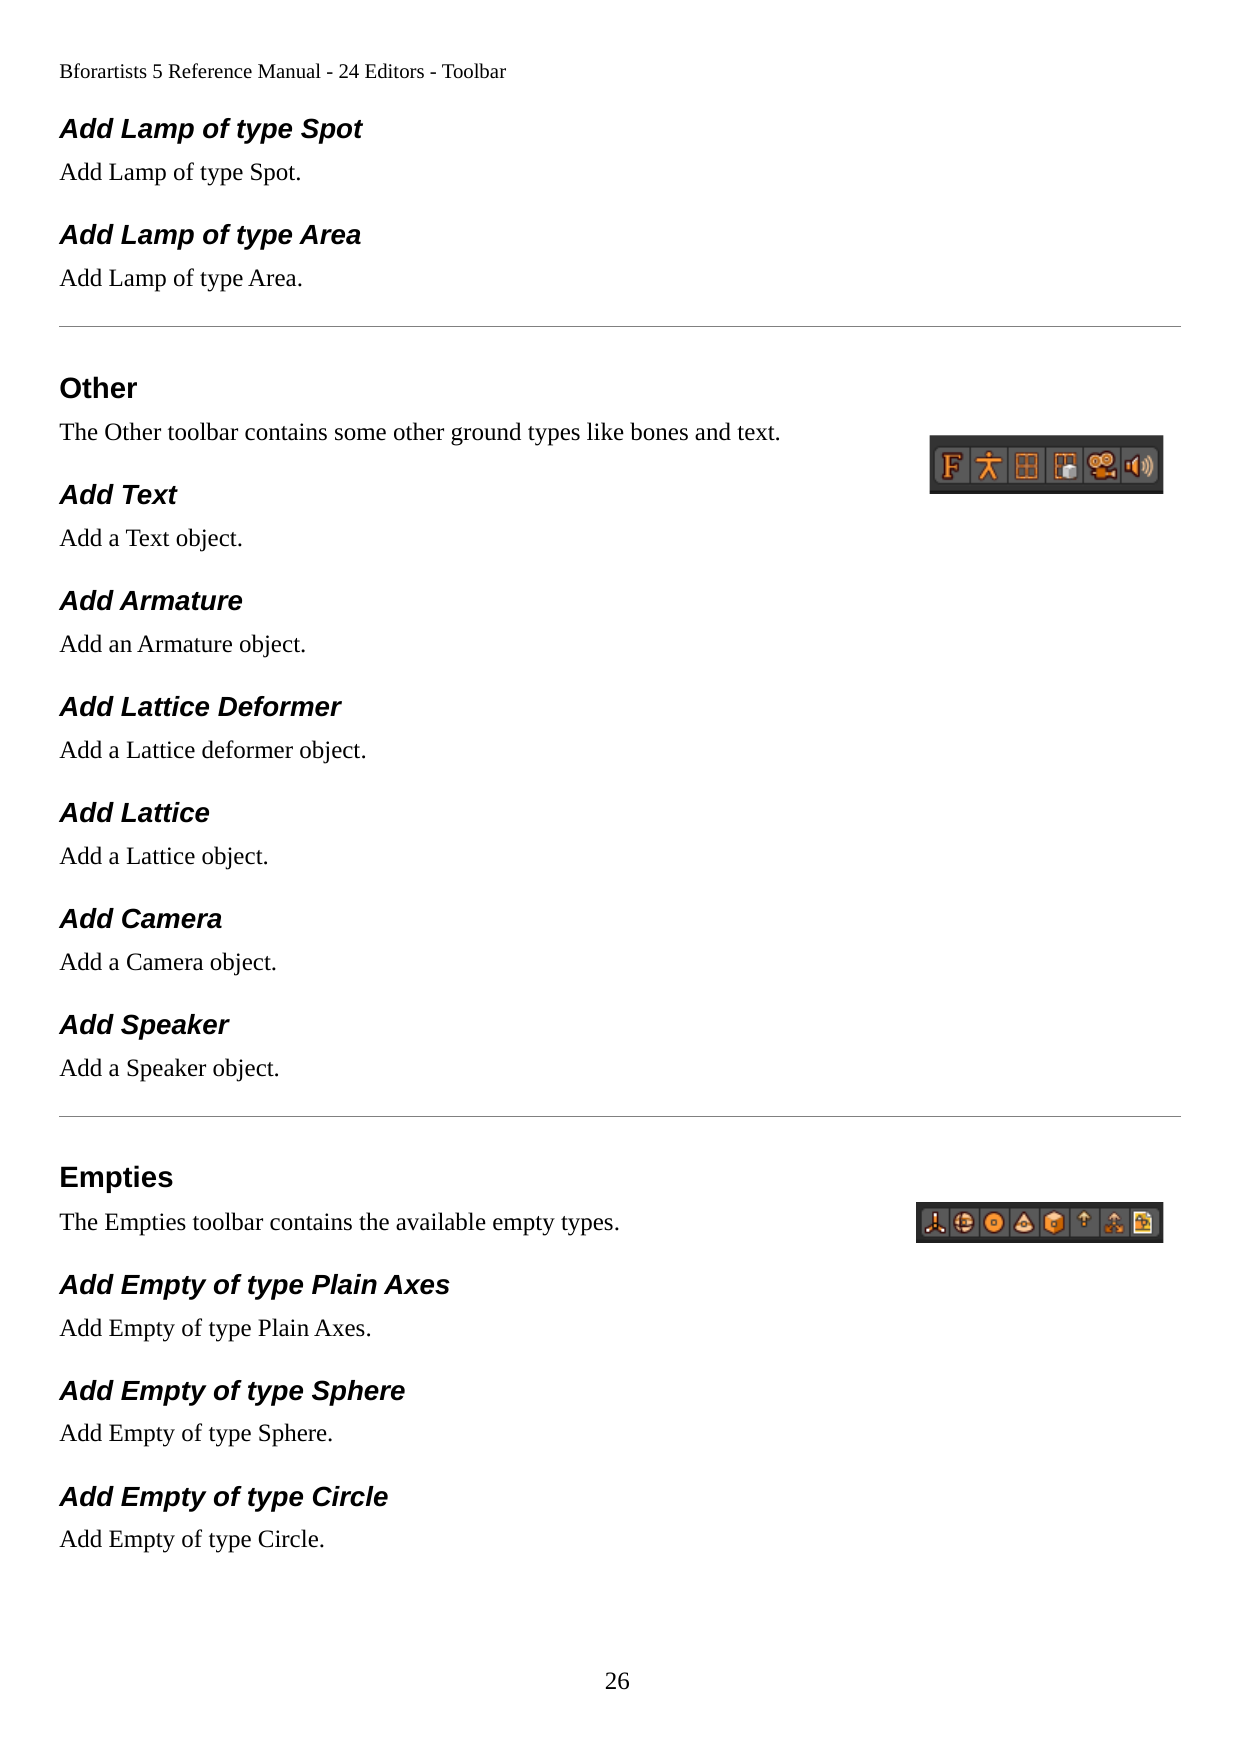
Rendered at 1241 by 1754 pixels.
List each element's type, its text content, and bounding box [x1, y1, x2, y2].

text Add an Armature object. [59, 629, 1181, 658]
subtitle Add Text [59, 478, 1181, 510]
subtitle Add Speaker [59, 1008, 1181, 1040]
text Add a Speaker object. [59, 1053, 1181, 1081]
subtitle Add Empty of type Plain Axes [59, 1268, 1181, 1300]
subtitle Add Lattice Deformer [59, 690, 1181, 722]
text The Empties toolbar contains the available empty types. [59, 1207, 916, 1235]
subtitle Add Lamp of type Spot [59, 113, 1181, 144]
text Add a Text object. [59, 523, 1181, 552]
subtitle Empties [59, 1160, 1181, 1194]
text Add Lamp of type Area. [59, 263, 1181, 292]
subtitle Other [59, 371, 1181, 404]
subtitle Add Lamp of type Area [59, 218, 1181, 250]
subtitle Add Empty of type Circle [59, 1480, 1181, 1512]
picture [929, 434, 1164, 494]
subtitle Add Empty of type Sphere [59, 1374, 1181, 1406]
text The Other toolbar contains some other ground types like bones and text. [59, 417, 1181, 446]
text Add Lamp of type Spot. [59, 157, 1181, 186]
text Add Empty of type Sphere. [59, 1418, 1181, 1447]
text Add a Lattice deformer object. [59, 735, 1181, 763]
text Add Empty of type Plain Axes. [59, 1313, 1181, 1341]
text Add a Lattice object. [59, 841, 1181, 869]
text Add a Camera object. [59, 947, 1181, 975]
subtitle Add Lattice [59, 796, 1181, 828]
picture [916, 1202, 1164, 1243]
text Add Empty of type Circle. [59, 1524, 1181, 1553]
subtitle Add Armature [59, 584, 1181, 616]
subtitle Add Camera [59, 902, 1181, 934]
